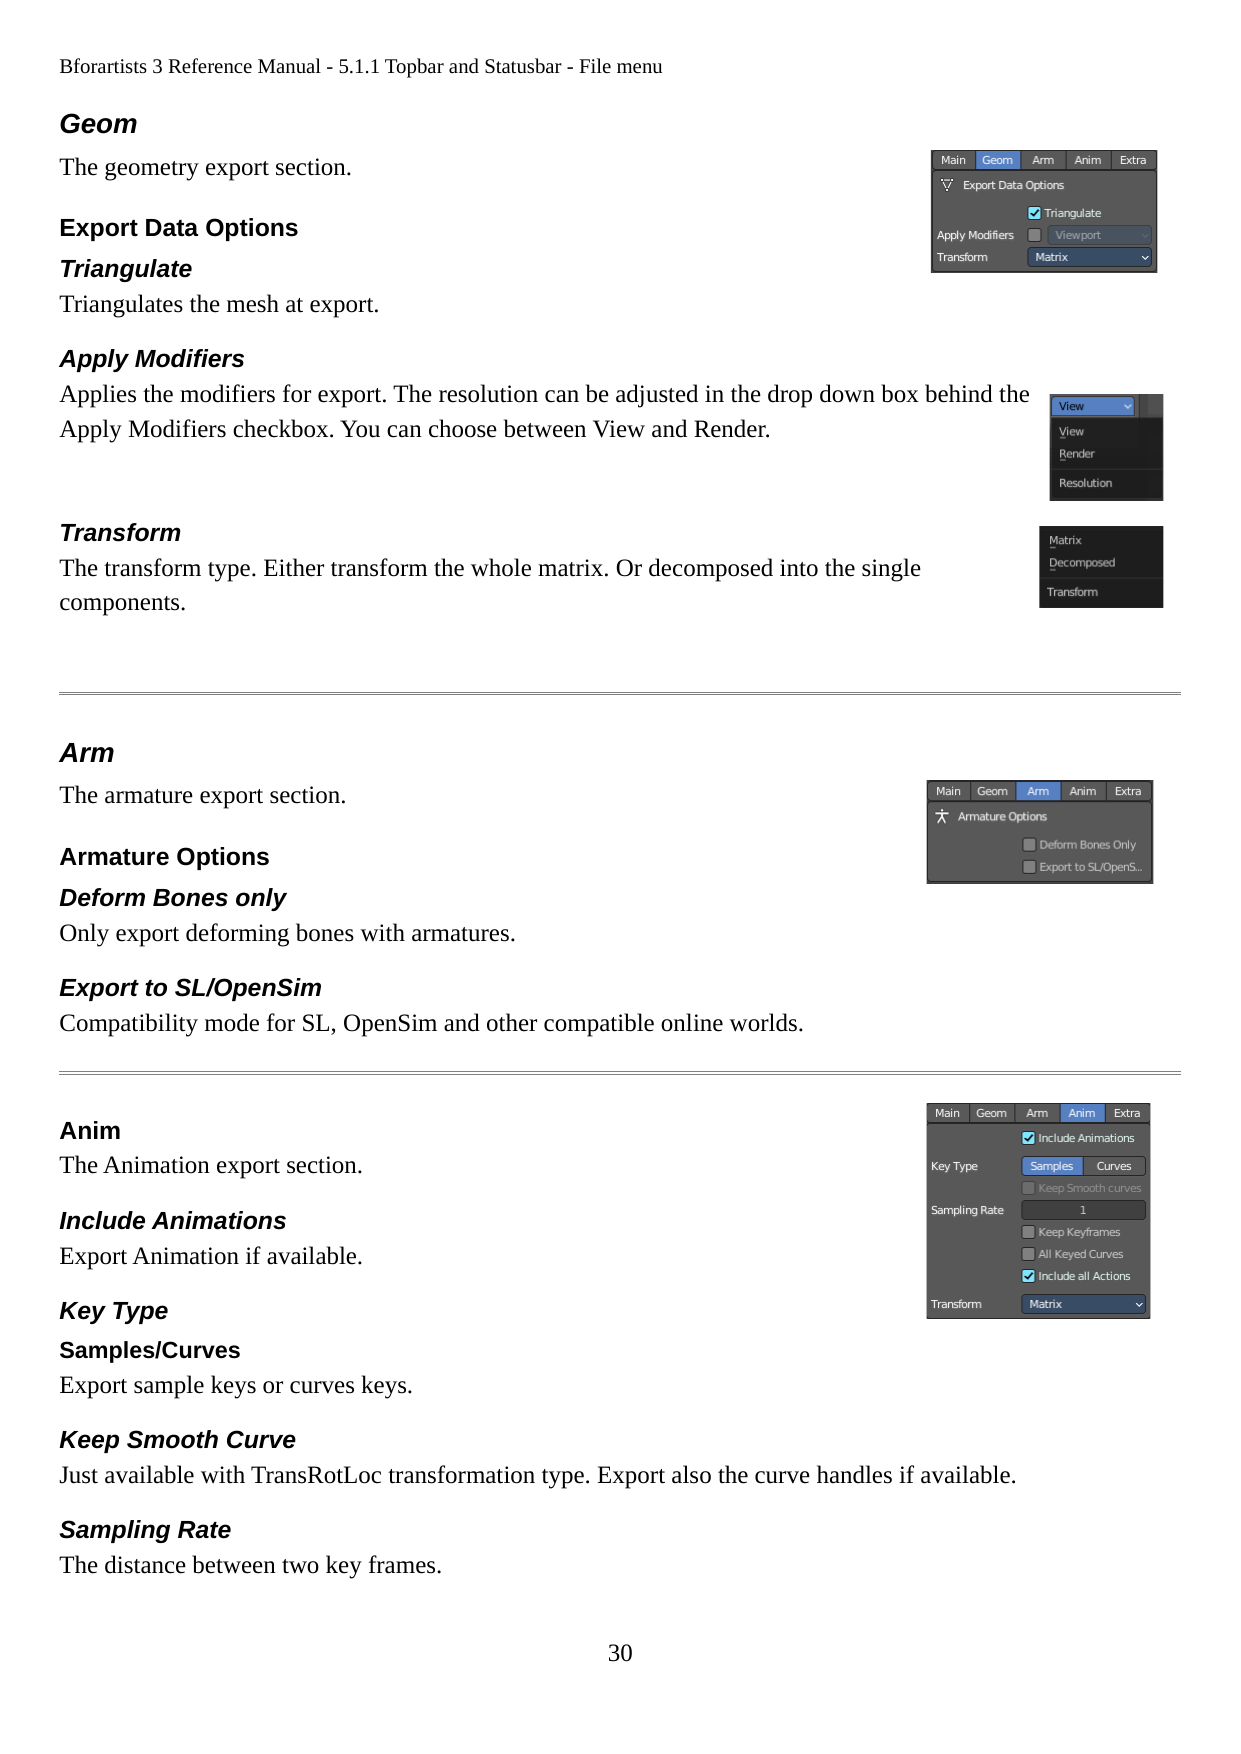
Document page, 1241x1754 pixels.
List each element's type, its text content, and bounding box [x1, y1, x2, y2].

text The Animation export section. [59, 1151, 926, 1179]
picture [1049, 394, 1164, 501]
text The transform type. Either transform the whole matrix. Or decomposed into the single components. [59, 553, 1181, 616]
text Triangulates the mesh at export. [59, 289, 1181, 318]
picture [1039, 526, 1164, 608]
subtitle [1154, 842, 1181, 871]
subtitle Transform [59, 518, 1181, 547]
subtitle Key Type [59, 1296, 1181, 1324]
subtitle Triangulate [59, 254, 1181, 283]
picture [926, 780, 1154, 884]
subtitle Apply Modifiers [59, 344, 1181, 373]
subtitle Sampling Rate [59, 1516, 1181, 1544]
subtitle Samples/Curves [59, 1337, 1181, 1364]
text Compatibility mode for SL, OpenSim and other compatible online worlds. [59, 1008, 1181, 1037]
text [1151, 1241, 1181, 1269]
subtitle Export Data Options [59, 213, 930, 242]
subtitle Geom [59, 107, 1181, 139]
subtitle Export to SL/OpenSim [59, 973, 1181, 1002]
text [1154, 781, 1181, 809]
text [1151, 1151, 1181, 1179]
text The geometry export section. [59, 152, 930, 181]
text The distance between two key frames. [59, 1550, 1181, 1579]
subtitle Arm [59, 736, 1181, 768]
subtitle Anim [59, 1116, 926, 1144]
text Export sample keys or curves keys. [59, 1370, 1181, 1399]
picture [930, 150, 1158, 273]
text Applies the modifiers for export. The resolution can be adjusted in the drop down box behind the Apply Modifiers checkbox. You can choose between View and Render. [59, 379, 1181, 443]
text [1158, 152, 1181, 181]
subtitle Include Animations [59, 1206, 926, 1234]
subtitle Keep Smooth Curve [59, 1425, 1181, 1454]
subtitle Armature Options [59, 842, 926, 871]
subtitle Deform Bones only [59, 883, 1181, 912]
text The armature export section. [59, 781, 926, 809]
subtitle [1158, 213, 1181, 242]
text Export Animation if available. [59, 1241, 926, 1269]
picture [926, 1103, 1151, 1319]
subtitle [1151, 1206, 1181, 1234]
text Only export deforming bones with armatures. [59, 918, 1181, 947]
text Just available with TransRotLoc transformation type. Export also the curve handles if available. [59, 1460, 1181, 1489]
subtitle [1151, 1116, 1181, 1144]
